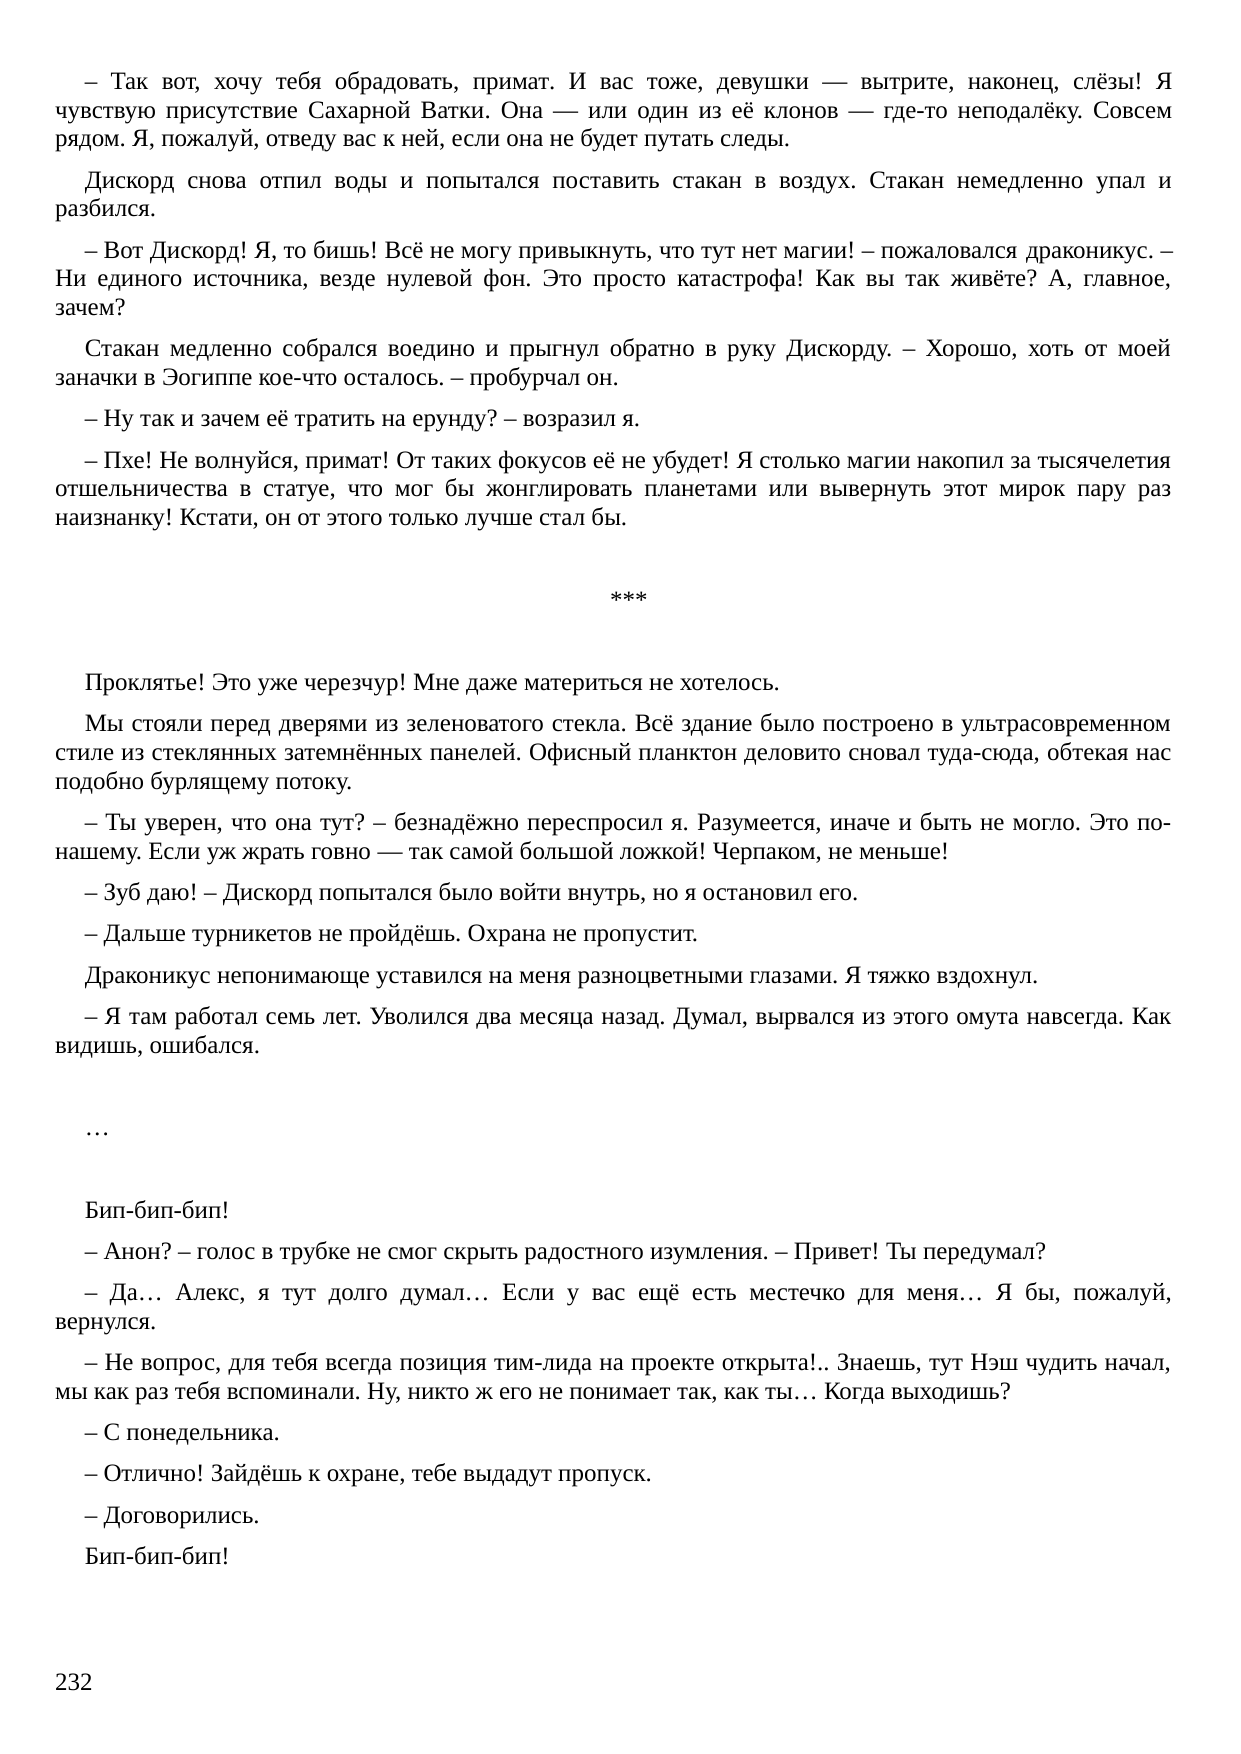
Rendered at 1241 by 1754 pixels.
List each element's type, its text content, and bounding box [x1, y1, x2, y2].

text – Пхе! Не волнуйся, примат! От таких фокусов её не убудет! Я столько магии накопил за тысячелетия отшельничества в статуе, что мог бы жонглировать планетами или вывернуть этот мирок пару раз наизнанку! Кстати, он от этого только лучше стал бы. [55, 445, 1173, 531]
text – С понедельника. [55, 1417, 1173, 1446]
text – Отлично! Зайдёшь к охране, тебе выдадут пропуск. [55, 1458, 1173, 1487]
text Дискорд снова отпил воды и попытался поставить стакан в воздух. Стакан немедленно упал и разбился. [55, 165, 1173, 222]
text Стакан медленно собрался воедино и прыгнул обратно в руку Дискорду. – Хорошо, хоть от моей заначки в Эогиппе кое-что осталось. – пробурчал он. [55, 333, 1173, 391]
text Драконикус непонимающе уставился на меня разноцветными глазами. Я тяжко вздохнул. [55, 960, 1173, 988]
text Бип-бип-бип! [55, 1541, 1173, 1570]
text Проклятье! Это уже черезчур! Мне даже материться не хотелось. [55, 667, 1173, 696]
text – Я там работал семь лет. Уволился два месяца назад. Думал, вырвался из этого омута навсегда. Как видишь, ошибался. [55, 1001, 1173, 1058]
text Мы стояли перед дверями из зеленоватого стекла. Всё здание было построено в ультрасовременном стиле из стеклянных затемнённых панелей. Офисный планктон деловито сновал туда-сюда, обтекая нас подобно бурлящему потоку. [55, 708, 1173, 795]
text – Анон? – голос в трубке не смог скрыть радостного изумления. – Привет! Ты передумал? [55, 1236, 1173, 1265]
text *** [55, 585, 1173, 613]
text – Ты уверен, что она тут? – безнадёжно переспросил я. Разумеется, иначе и быть не могло. Это по-нашему. Если уж жрать говно — так самой большой ложкой! Черпаком, не меньше! [55, 807, 1173, 865]
text – Вот Дискорд! Я, то бишь! Всё не могу привыкнуть, что тут нет магии! – пожаловался драконикус. – Ни единого источника, везде нулевой фон. Это просто катастрофа! Как вы так живёте? А, главное, зачем? [55, 235, 1173, 321]
text … [55, 1112, 1173, 1141]
text – Ну так и зачем её тратить на ерунду? – возразил я. [55, 403, 1173, 432]
text – Договорились. [55, 1500, 1173, 1528]
text – Дальше турникетов не пройдёшь. Охрана не пропустит. [55, 918, 1173, 947]
text – Зуб даю! – Дискорд попытался было войти внутрь, но я остановил его. [55, 877, 1173, 906]
text – Так вот, хочу тебя обрадовать, примат. И вас тоже, девушки — вытрите, наконец, слёзы! Я чувствую присутствие Сахарной Ватки. Она — или один из её клонов — где-то неподалёку. Совсем рядом. Я, пожалуй, отведу вас к ней, если она не будет путать следы. [55, 66, 1173, 152]
text Бип-бип-бип! [55, 1195, 1173, 1223]
text – Да… Алекс, я тут долго думал… Если у вас ещё есть местечко для меня… Я бы, пожалуй, вернулся. [55, 1277, 1173, 1335]
text – Не вопрос, для тебя всегда позиция тим-лида на проекте открыта!.. Знаешь, тут Нэш чудить начал, мы как раз тебя вспоминали. Ну, никто ж его не понимает так, как ты… Когда выходишь? [55, 1347, 1173, 1405]
